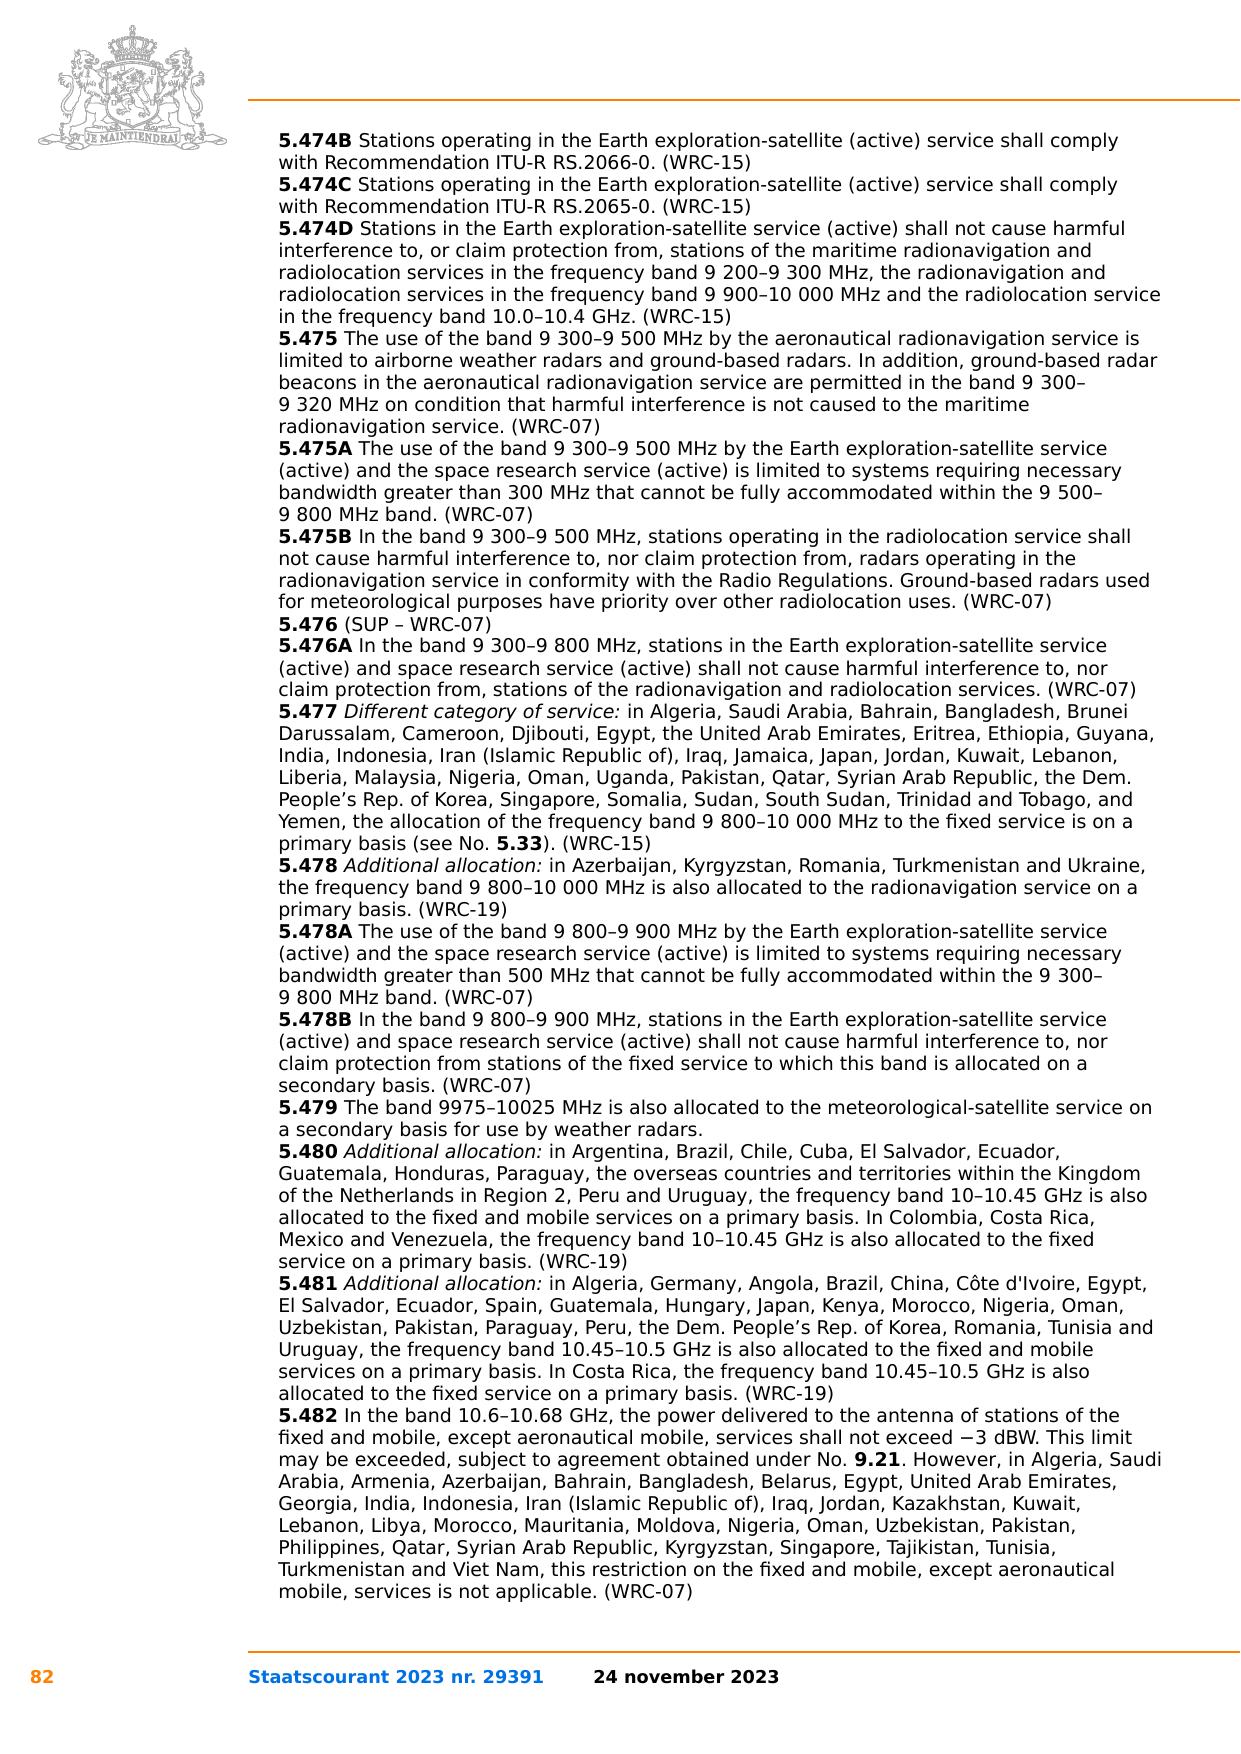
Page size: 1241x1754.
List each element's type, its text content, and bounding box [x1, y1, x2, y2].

text 5.481 Additional allocation: in Algeria, Germany, Angola, Brazil, China, Côte d'Ivoire, Egypt, El Salvador, Ecuador, Spain, Guatemala, Hungary, Japan, Kenya, Morocco, Nigeria, Oman, Uzbekistan, Pakistan, Paraguay, Peru, the Dem. People’s Rep. of Korea, Romania, Tunisia and Uruguay, the frequency band 10.45–10.5 GHz is also allocated to the fixed and mobile services on a primary basis. In Costa Rica, the frequency band 10.45–10.5 GHz is also allocated to the fixed service on a primary basis. (WRC-19) [278, 1273, 1163, 1405]
text 5.474B Stations operating in the Earth exploration-satellite (active) service shall comply with Recommendation ITU-R RS.2066-0. (WRC-15) [278, 130, 1163, 174]
picture [38, 25, 227, 150]
text 5.478B In the band 9 800–9 900 MHz, stations in the Earth exploration-satellite service (active) and space research service (active) shall not cause harmful interference to, nor claim protection from stations of the fixed service to which this band is allocated on a secondary basis. (WRC-07) [278, 1009, 1163, 1097]
text 5.476 (SUP – WRC-07) [278, 613, 1163, 635]
text 5.475 The use of the band 9 300–9 500 MHz by the aeronautical radionavigation service is limited to airborne weather radars and ground-based radars. In addition, ground-based radar beacons in the aeronautical radionavigation service are permitted in the band 9 300–9 320 MHz on condition that harmful interference is not caused to the maritime radionavigation service. (WRC-07) [278, 328, 1163, 438]
text 5.476A In the band 9 300–9 800 MHz, stations in the Earth exploration-satellite service (active) and space research service (active) shall not cause harmful interference to, nor claim protection from, stations of the radionavigation and radiolocation services. (WRC-07) [278, 635, 1163, 701]
text 5.478 Additional allocation: in Azerbaijan, Kyrgyzstan, Romania, Turkmenistan and Ukraine, the frequency band 9 800–10 000 MHz is also allocated to the radionavigation service on a primary basis. (WRC-19) [278, 855, 1163, 921]
text 5.474C Stations operating in the Earth exploration-satellite (active) service shall comply with Recommendation ITU-R RS.2065-0. (WRC-15) [278, 174, 1163, 218]
text 5.475A The use of the band 9 300–9 500 MHz by the Earth exploration-satellite service (active) and the space research service (active) is limited to systems requiring necessary bandwidth greater than 300 MHz that cannot be fully accommodated within the 9 500–9 800 MHz band. (WRC-07) [278, 438, 1163, 526]
text 5.474D Stations in the Earth exploration-satellite service (active) shall not cause harmful interference to, or claim protection from, stations of the maritime radionavigation and radiolocation services in the frequency band 9 200–9 300 MHz, the radionavigation and radiolocation services in the frequency band 9 900–10 000 MHz and the radiolocation service in the frequency band 10.0–10.4 GHz. (WRC-15) [278, 218, 1163, 328]
text 5.479 The band 9975–10025 MHz is also allocated to the meteorological-satellite service on a secondary basis for use by weather radars. [278, 1097, 1163, 1141]
text 5.480 Additional allocation: in Argentina, Brazil, Chile, Cuba, El Salvador, Ecuador, Guatemala, Honduras, Paraguay, the overseas countries and territories within the Kingdom of the Netherlands in Region 2, Peru and Uruguay, the frequency band 10–10.45 GHz is also allocated to the fixed and mobile services on a primary basis. In Colombia, Costa Rica, Mexico and Venezuela, the frequency band 10–10.45 GHz is also allocated to the fixed service on a primary basis. (WRC-19) [278, 1141, 1163, 1273]
text 5.475B In the band 9 300–9 500 MHz, stations operating in the radiolocation service shall not cause harmful interference to, nor claim protection from, radars operating in the radionavigation service in conformity with the Radio Regulations. Ground-based radars used for meteorological purposes have priority over other radiolocation uses. (WRC-07) [278, 526, 1163, 613]
text 5.482 In the band 10.6–10.68 GHz, the power delivered to the antenna of stations of the fixed and mobile, except aeronautical mobile, services shall not exceed −3 dBW. This limit may be exceeded, subject to agreement obtained under No. 9.21. However, in Algeria, Saudi Arabia, Armenia, Azerbaijan, Bahrain, Bangladesh, Belarus, Egypt, United Arab Emirates, Georgia, India, Indonesia, Iran (Islamic Republic of), Iraq, Jordan, Kazakhstan, Kuwait, Lebanon, Libya, Morocco, Mauritania, Moldova, Nigeria, Oman, Uzbekistan, Pakistan, Philippines, Qatar, Syrian Arab Republic, Kyrgyzstan, Singapore, Tajikistan, Tunisia, Turkmenistan and Viet Nam, this restriction on the fixed and mobile, except aeronautical mobile, services is not applicable. (WRC-07) [278, 1405, 1163, 1602]
text 5.477 Different category of service: in Algeria, Saudi Arabia, Bahrain, Bangladesh, Brunei Darussalam, Cameroon, Djibouti, Egypt, the United Arab Emirates, Eritrea, Ethiopia, Guyana, India, Indonesia, Iran (Islamic Republic of), Iraq, Jamaica, Japan, Jordan, Kuwait, Lebanon, Liberia, Malaysia, Nigeria, Oman, Uganda, Pakistan, Qatar, Syrian Arab Republic, the Dem. People’s Rep. of Korea, Singapore, Somalia, Sudan, South Sudan, Trinidad and Tobago, and Yemen, the allocation of the frequency band 9 800–10 000 MHz to the fixed service is on a primary basis (see No. 5.33). (WRC-15) [278, 701, 1163, 855]
text 5.478A The use of the band 9 800–9 900 MHz by the Earth exploration-satellite service (active) and the space research service (active) is limited to systems requiring necessary bandwidth greater than 500 MHz that cannot be fully accommodated within the 9 300–9 800 MHz band. (WRC-07) [278, 921, 1163, 1009]
